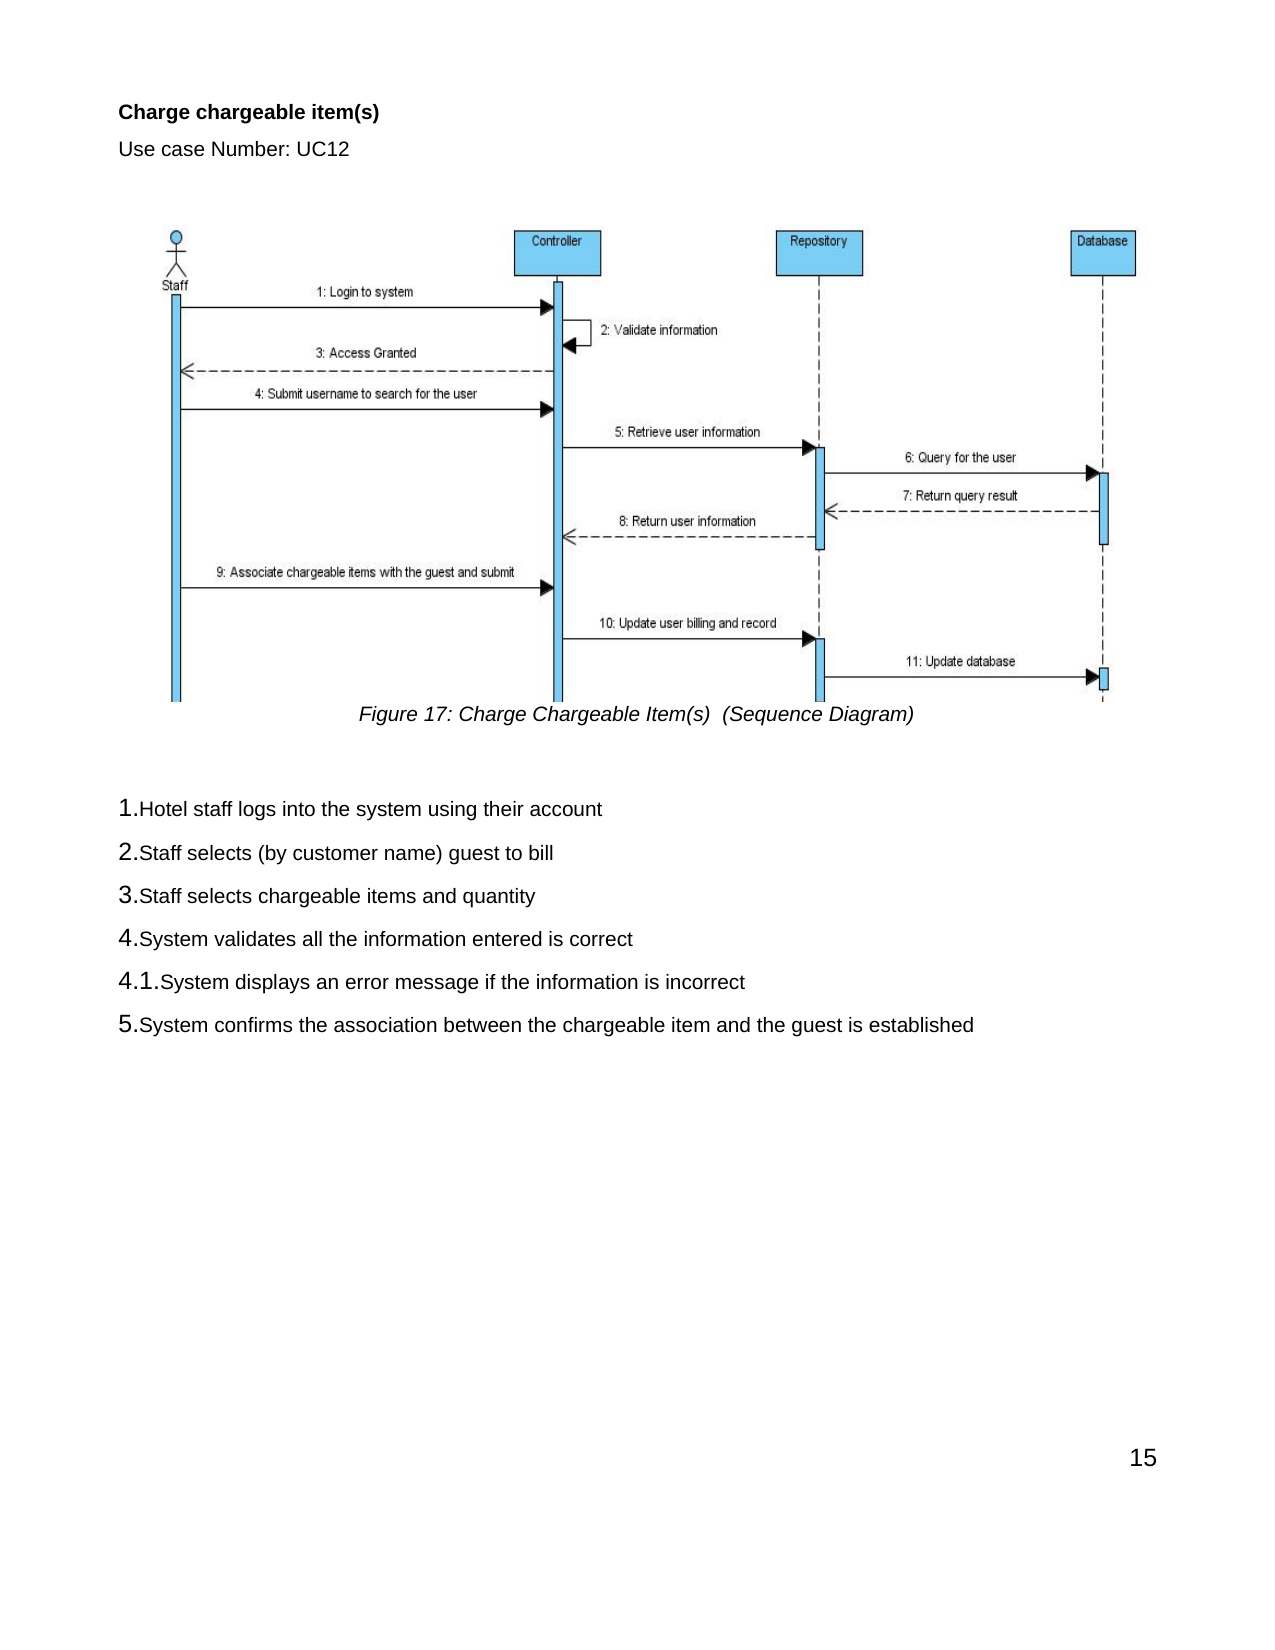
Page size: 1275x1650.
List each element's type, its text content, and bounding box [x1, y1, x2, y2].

list Staff selects (by customer name) guest to bill [118, 837, 1157, 865]
text Figure 17: Charge Chargeable Item(s) (Sequence Diagram) [118, 185, 1157, 726]
subtitle Charge chargeable item(s) [118, 100, 1157, 124]
list System validates all the information entered is correct [118, 923, 1157, 952]
list System displays an error message if the information is incorrect [118, 966, 1157, 995]
list Hotel staff logs into the system using their account [118, 793, 1157, 822]
text Use case Number: UC12 [118, 136, 1157, 160]
list System confirms the association between the chargeable item and the guest is established [118, 1009, 1157, 1038]
picture [119, 205, 1159, 702]
list Staff selects chargeable items and quantity [118, 880, 1157, 908]
text [120, 193, 1158, 205]
